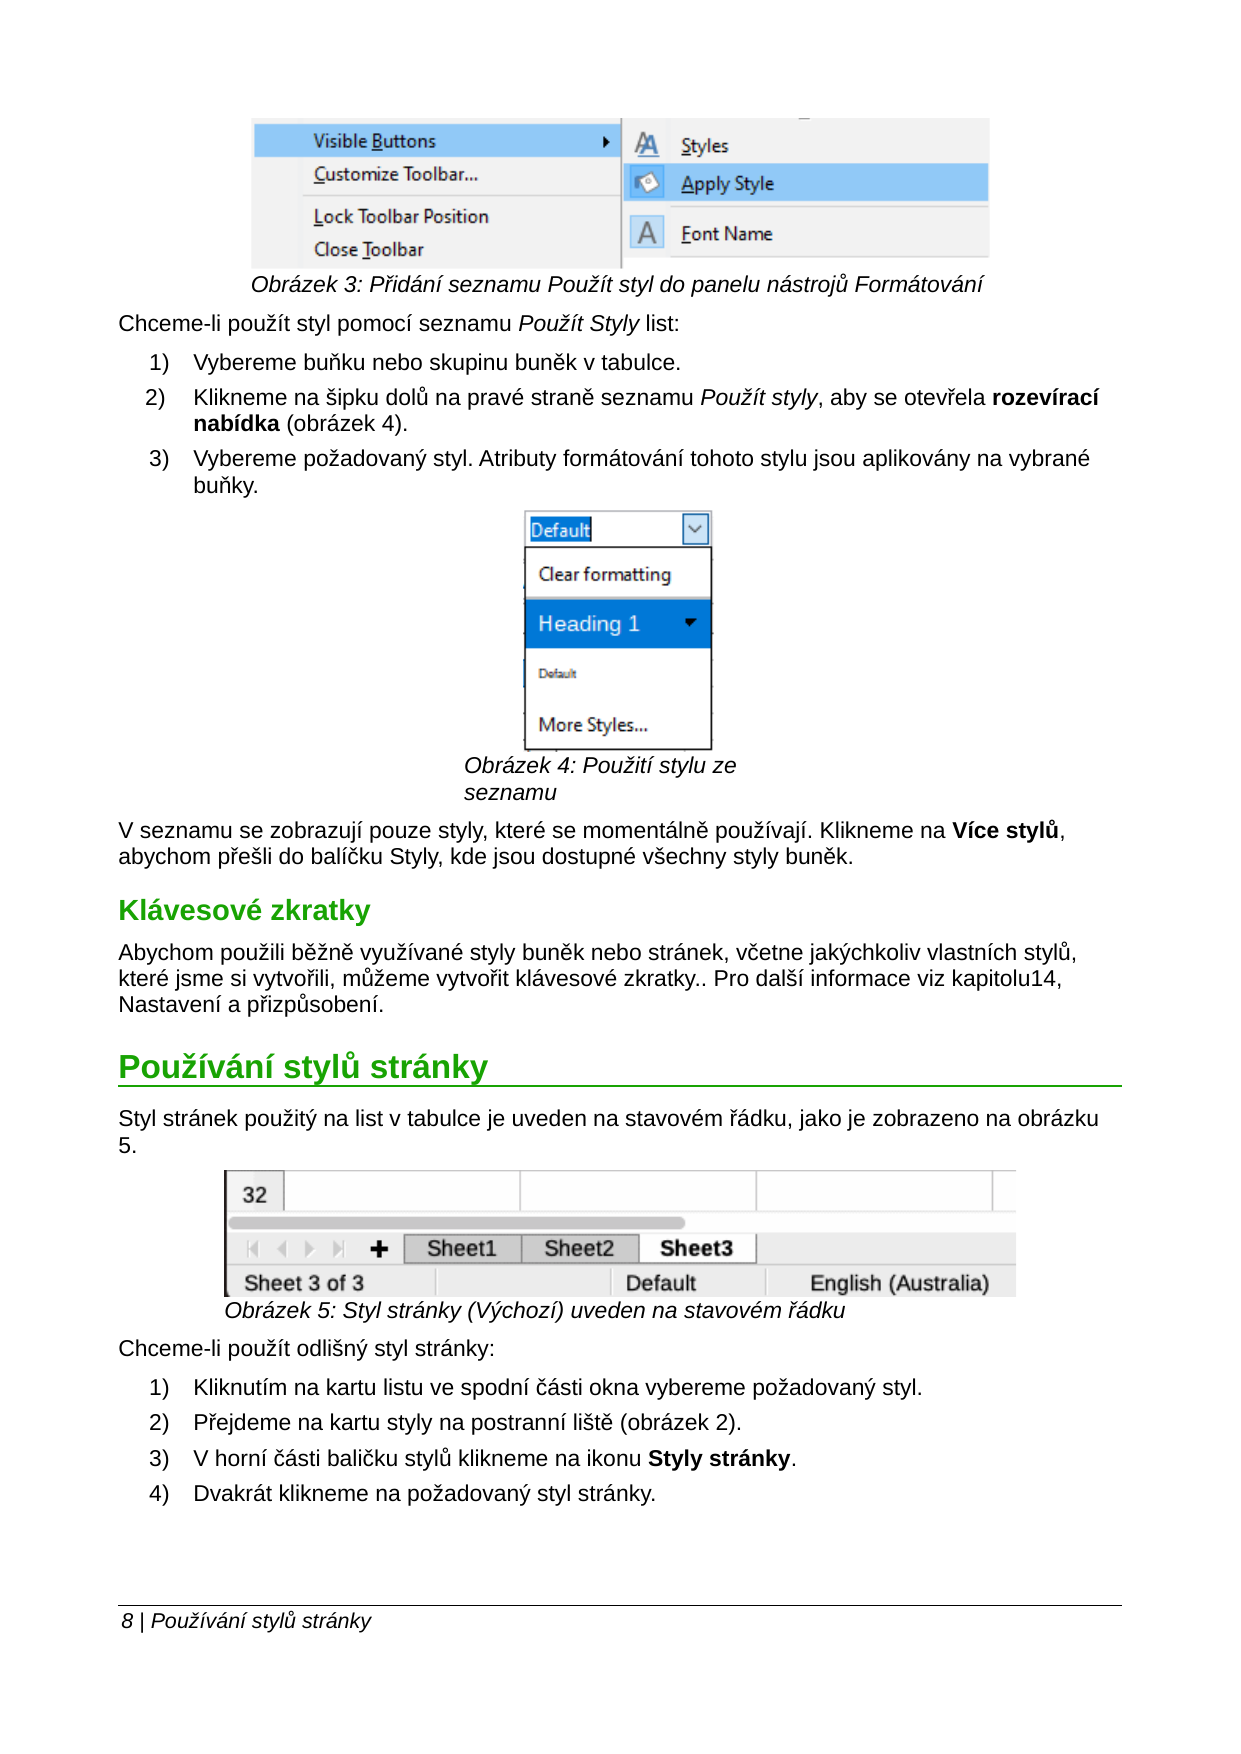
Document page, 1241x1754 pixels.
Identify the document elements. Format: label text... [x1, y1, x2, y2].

list Vybereme buňku nebo skupinu buněk v tabulce. [169, 348, 1122, 375]
text Chceme-li použít odlišný styl stránky: [118, 1335, 1122, 1362]
text V seznamu se zobrazují pouze styly, které se momentálně používají. Klikneme na Více stylů, abychom přešli do balíčku Styly, kde jsou dostupné všechny styly buněk. [118, 817, 1122, 869]
list V horní části baličku stylů klikneme na ikonu Styly stránky. [169, 1444, 1122, 1471]
list Vybereme požadovaný styl. Atributy formátování tohoto stylu jsou aplikovány na vybrané buňky. [169, 445, 1122, 498]
text Obrázek 4: Použití stylu ze seznamu [464, 752, 776, 805]
text Styl stránek použitý na list v tabulce je uveden na stavovém řádku, jako je zobrazeno na obrázku 5. [118, 1105, 1122, 1158]
picture [250, 118, 990, 272]
text Abychom použili běžně využívané styly buněk nebo stránek, včetne jakýchkoliv vlastních stylů, které jsme si vytvořili, můžeme vytvořit klávesové zkratky.. Pro další informace viz kapitolu14, Nastavení a přizpůsobení. [118, 938, 1122, 1017]
subtitle Klávesové zkratky [118, 893, 1122, 927]
list Kliknutím na kartu listu ve spodní části okna vybereme požadovaný styl. [169, 1374, 1122, 1401]
list Dvakrát klikneme na požadovaný styl stránky. [169, 1480, 1122, 1506]
text Obrázek 5: Styl stránky (Výchozí) uveden na stavovém řádku [224, 1297, 1016, 1323]
subtitle Používání stylů stránky [118, 1047, 1122, 1085]
text Obrázek 3: Přidání seznamu Použít styl do panelu nástrojů Formátování [251, 272, 990, 298]
picture [523, 510, 714, 752]
list Klikneme na šipku dolů na pravé straně seznamu Použít styly, aby se otevřela rozevírací nabídka (obrázek 4). [165, 384, 1122, 436]
list Chceme-li použít styl pomocí seznamu Použít Styly list: [118, 309, 1122, 336]
list Přejdeme na kartu styly na postranní liště (obrázek 2). [169, 1409, 1122, 1436]
picture [224, 1170, 1017, 1297]
